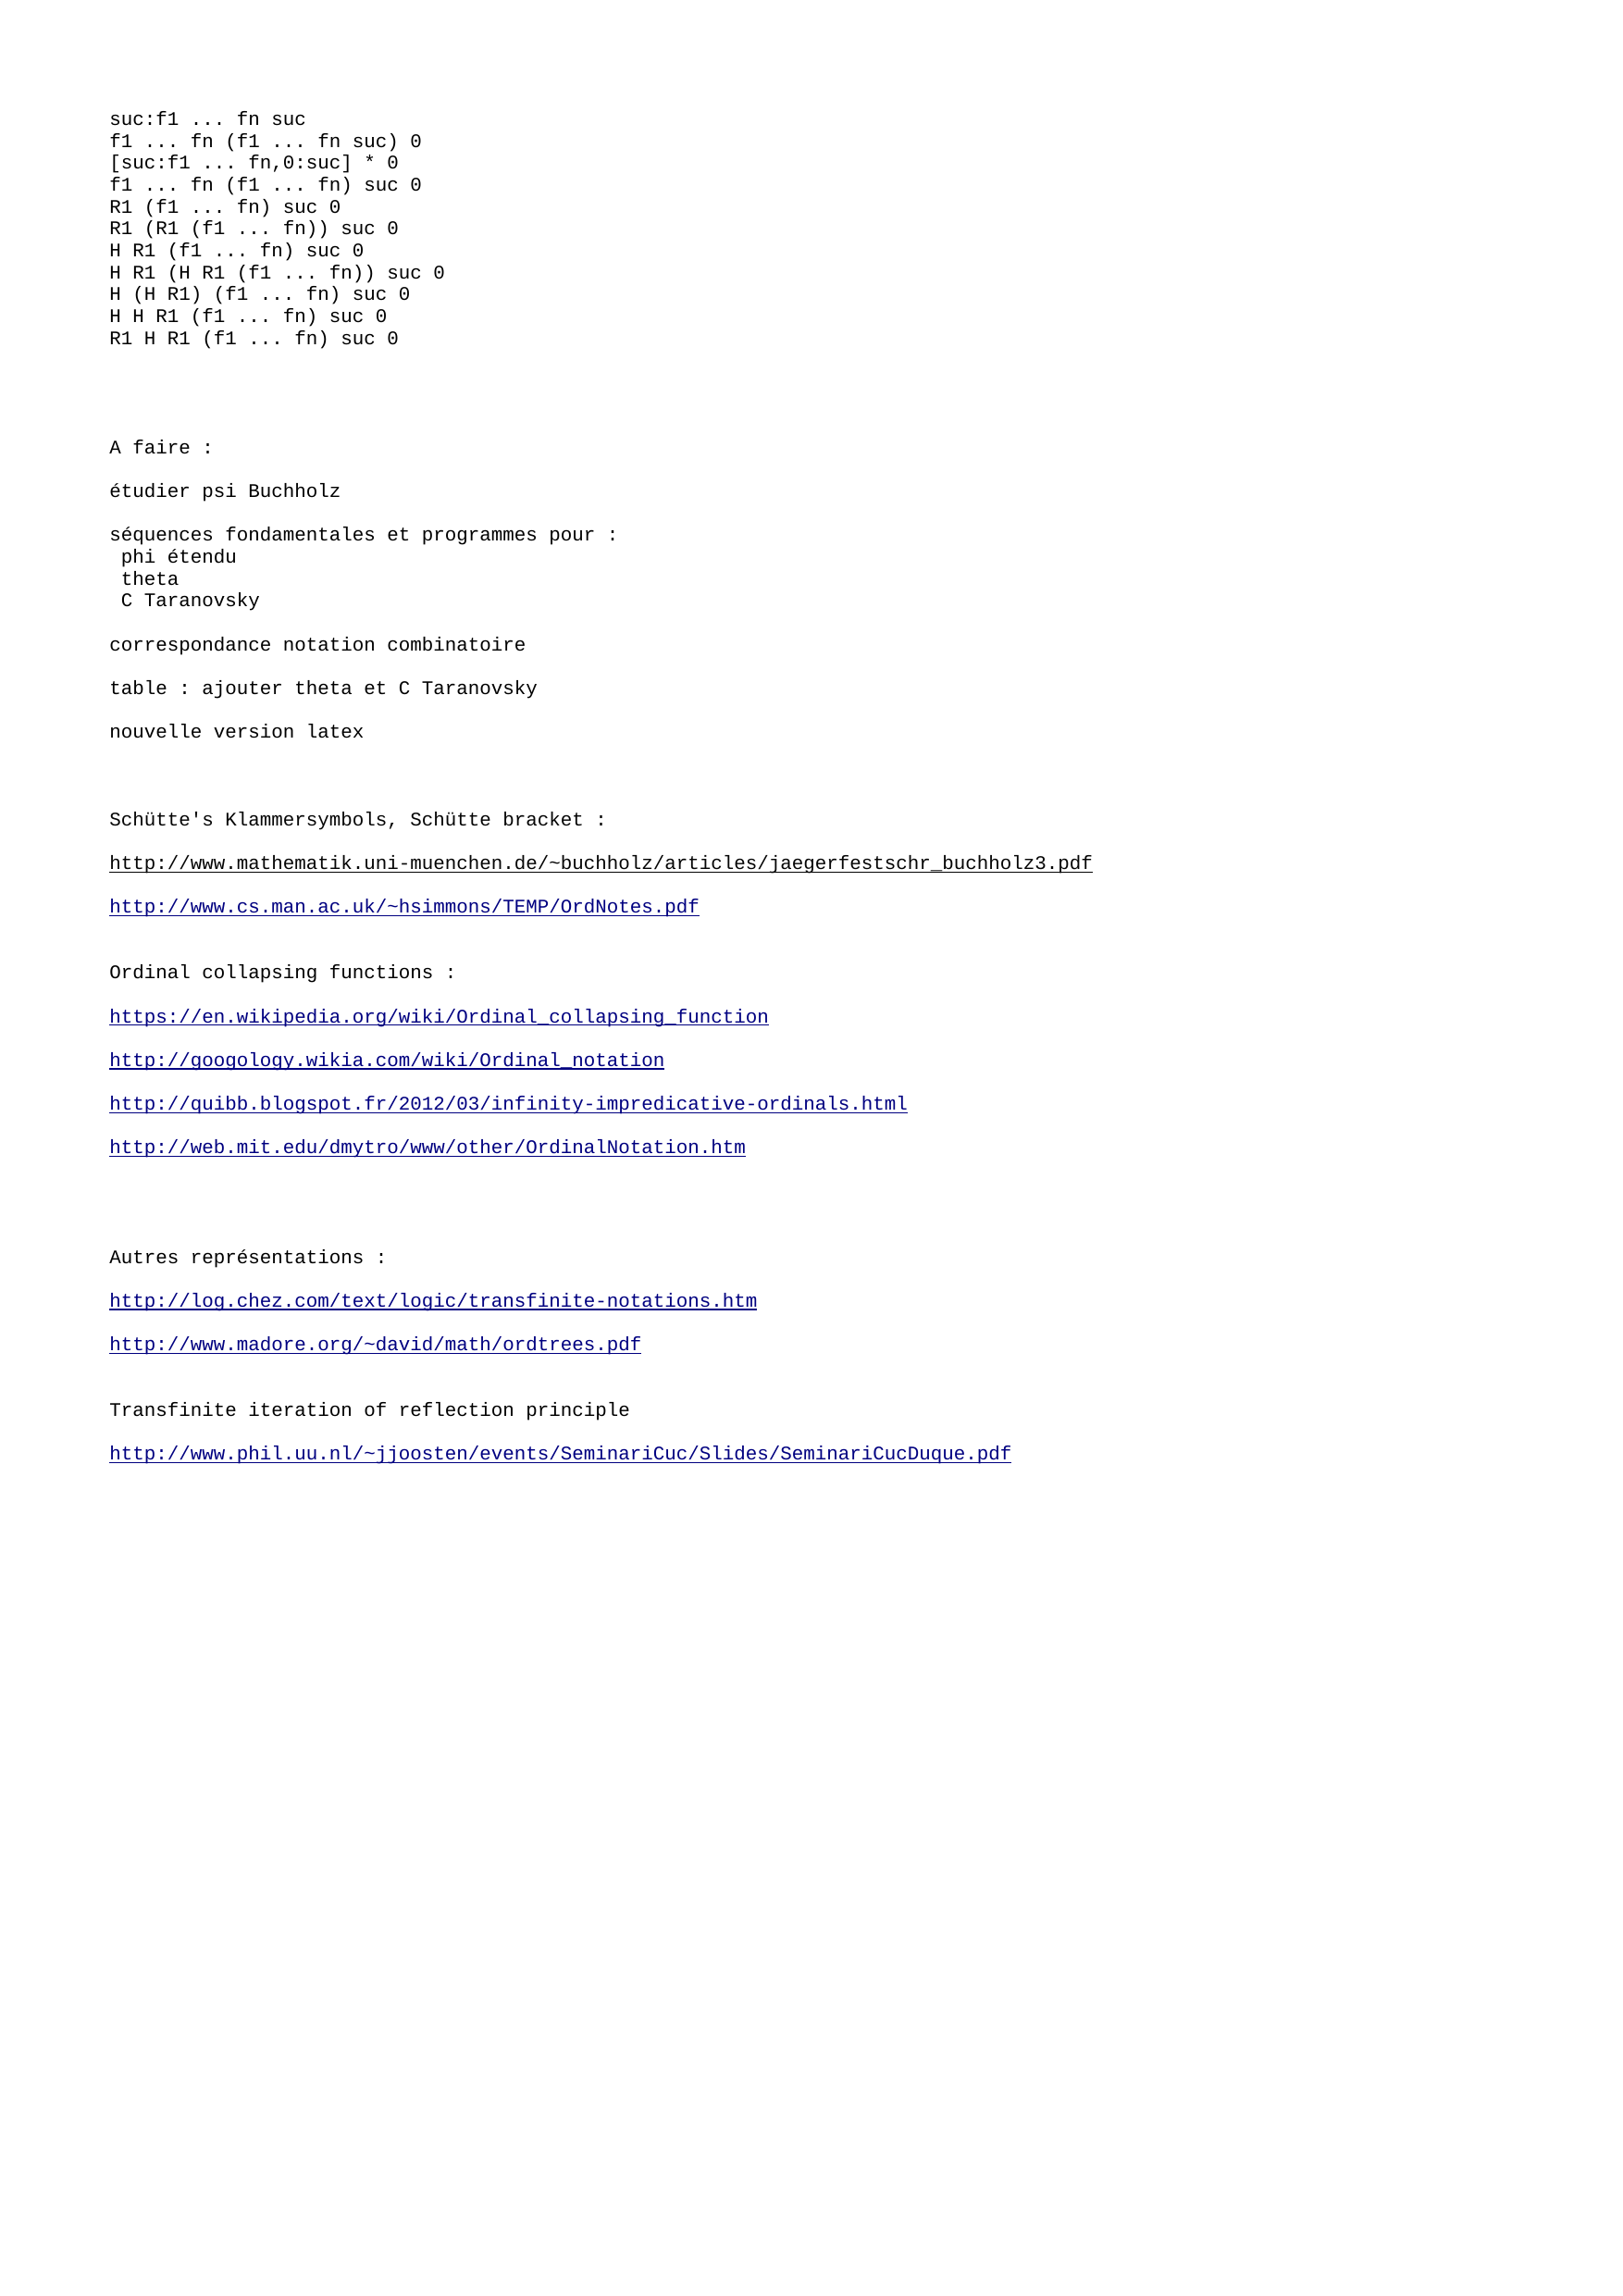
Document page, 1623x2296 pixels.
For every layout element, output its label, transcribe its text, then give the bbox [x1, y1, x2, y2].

text http://www.madore.org/~david/math/ordtrees.pdf [109, 1334, 1514, 1357]
text R1 (R1 (f1 ... fn)) suc 0 [109, 218, 1514, 241]
text table : ajouter theta et C Taranovsky [109, 678, 1514, 701]
text Autres représentations : [109, 1247, 1514, 1269]
text theta [109, 569, 1514, 590]
text H R1 (H R1 (f1 ... fn)) suc 0 [109, 263, 1514, 284]
text R1 (f1 ... fn) suc 0 [109, 197, 1514, 218]
text f1 ... fn (f1 ... fn) suc 0 [109, 175, 1514, 197]
text Schütte's Klammersymbols, Schütte bracket : [109, 810, 1514, 831]
text http://www.mathematik.uni-muenchen.de/~buchholz/articles/jaegerfestschr_buchholz3.pdf [109, 853, 1514, 875]
text correspondance notation combinatoire [109, 635, 1514, 656]
text suc:f1 ... fn suc [109, 109, 1514, 131]
text Ordinal collapsing functions : [109, 962, 1514, 985]
text http://log.chez.com/text/logic/transfinite-notations.htm [109, 1291, 1514, 1313]
text séquences fondamentales et programmes pour : [109, 525, 1514, 547]
text http://web.mit.edu/dmytro/www/other/OrdinalNotation.htm [109, 1137, 1514, 1160]
text http://quibb.blogspot.fr/2012/03/infinity-impredicative-ordinals.html [109, 1094, 1514, 1116]
text Transfinite iteration of reflection principle [109, 1400, 1514, 1422]
text H R1 (f1 ... fn) suc 0 [109, 241, 1514, 263]
text C Taranovsky [109, 590, 1514, 613]
text phi étendu [109, 547, 1514, 569]
text R1 H R1 (f1 ... fn) suc 0 [109, 328, 1514, 350]
text http://googology.wikia.com/wiki/Ordinal_notation [109, 1050, 1514, 1072]
text https://en.wikipedia.org/wiki/Ordinal_collapsing_function [109, 1007, 1514, 1028]
text H H R1 (f1 ... fn) suc 0 [109, 306, 1514, 328]
text H (H R1) (f1 ... fn) suc 0 [109, 284, 1514, 306]
text http://www.phil.uu.nl/~jjoosten/events/SeminariCuc/Slides/SeminariCucDuque.pdf [109, 1445, 1514, 1466]
text http://www.cs.man.ac.uk/~hsimmons/TEMP/OrdNotes.pdf [109, 897, 1514, 919]
text f1 ... fn (f1 ... fn suc) 0 [109, 131, 1514, 153]
text étudier psi Buchholz [109, 481, 1514, 503]
text nouvelle version latex [109, 722, 1514, 744]
text A faire : [109, 438, 1514, 459]
text [suc:f1 ... fn,0:suc] * 0 [109, 153, 1514, 175]
